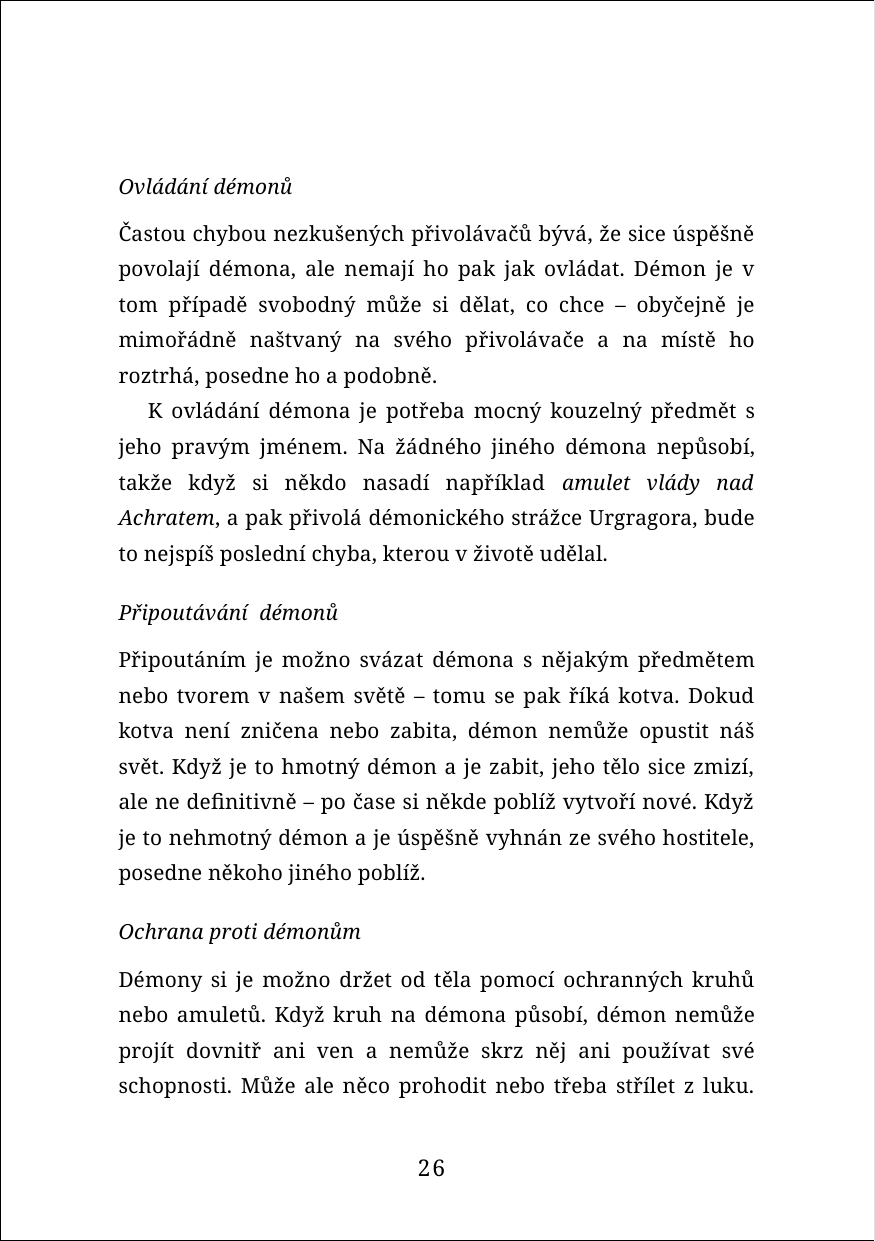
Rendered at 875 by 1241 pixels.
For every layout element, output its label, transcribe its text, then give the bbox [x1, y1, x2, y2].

text Častou chybou nezkušených přivolávačů bývá, že sice úspěšně povolají démona, ale nemají ho pak jak ovládat. Démon je v tom případě svobodný může si dělat, co chce – obyčejně je mimořádně naštvaný na svého přivolávače a na místě ho roztrhá, posedne ho a podobně. K ovládání démona je potřeba mocný kouzelný předmět s jeho pravým jménem. Na žádného jiného démona nepůsobí, takže když si někdo nasadí například amulet vlády nad Achratem, a pak přivolá démonického strážce Urgragora, bude to nejspíš poslední chyba, kterou v životě udělal. [118, 219, 756, 567]
text Ovládání démonů [118, 172, 756, 200]
text Démony si je možno držet od těla pomocí ochranných kruhů nebo amuletů. Když kruh na démona působí, démon nemůže projít dovnitř ani ven a nemůže skrz něj ani používat své schopnosti. Může ale něco prohodit nebo třeba střílet z luku. [118, 965, 756, 1100]
text Připoutávání démonů [118, 598, 756, 626]
text Ochrana proti démonům [118, 917, 756, 946]
text Připoutáním je možno svázat démona s nějakým předmětem nebo tvorem v našem světě – tomu se pak říká kotva. Dokud kotva není zničena nebo zabita, démon nemůže opustit náš svět. Když je to hmotný démon a je zabit, jeho tělo sice zmizí, ale ne definitivně – po čase si někde poblíž vytvoří nové. Když je to nehmotný démon a je úspěšně vyhnán ze svého hostitele, posedne někoho jiného poblíž. [118, 645, 756, 887]
